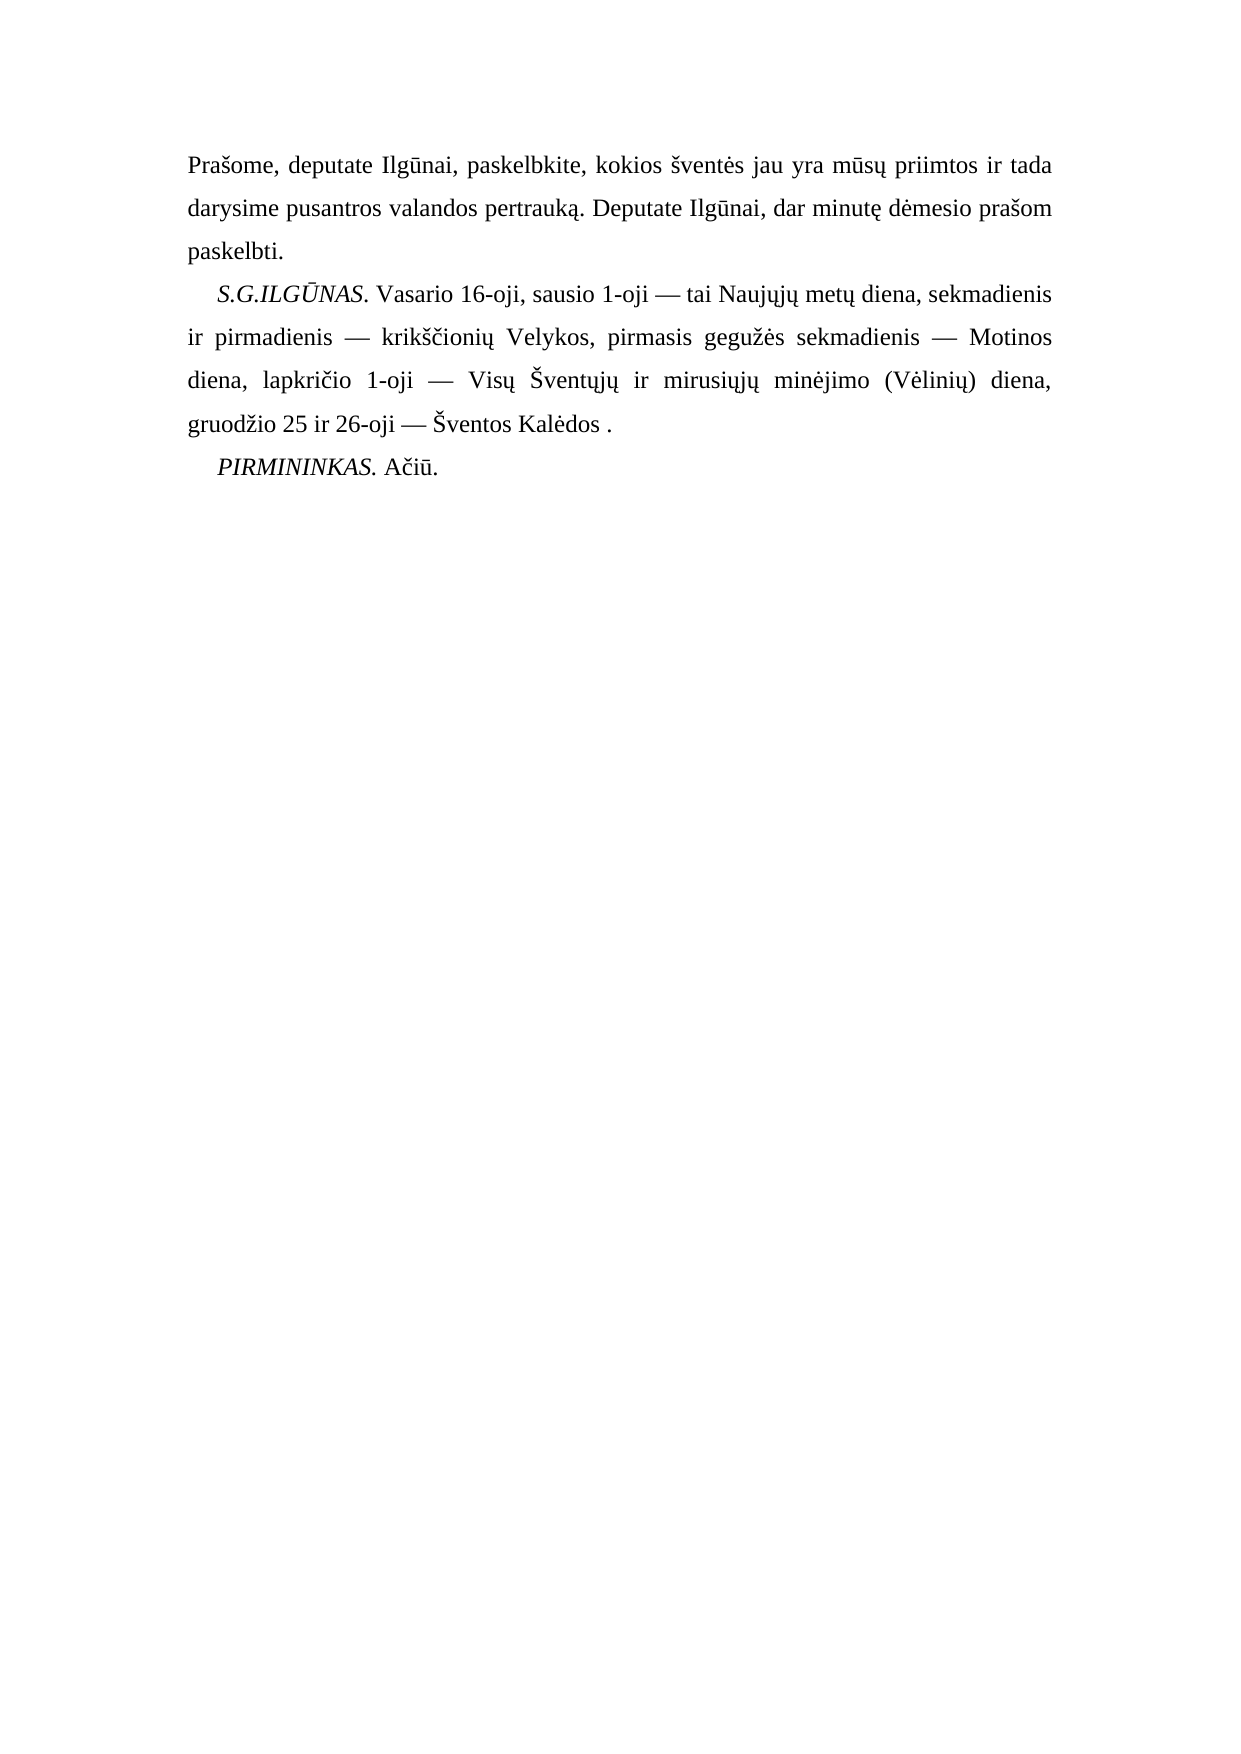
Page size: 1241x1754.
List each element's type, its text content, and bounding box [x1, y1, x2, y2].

text PIRMININKAS. Ačiū. [187, 452, 1053, 481]
text Prašome, deputate Ilgūnai, paskelbkite, kokios šventės jau yra mūsų priimtos ir tada darysime pusantros valandos pertrauką. Deputate Ilgūnai, dar minutę dėmesio prašom paskelbti. [187, 150, 1053, 265]
text S.G.ILGŪNAS. Vasario 16-oji, sausio 1-oji — tai Naujųjų metų diena, sekmadienis ir pirmadienis — krikščionių Velykos, pirmasis gegužės sekmadienis — Motinos diena, lapkričio 1-oji — Visų Šventųjų ir mirusiųjų minėjimo (Vėlinių) diena, gruodžio 25 ir 26-oji — Šventos Kalėdos . [187, 279, 1053, 437]
